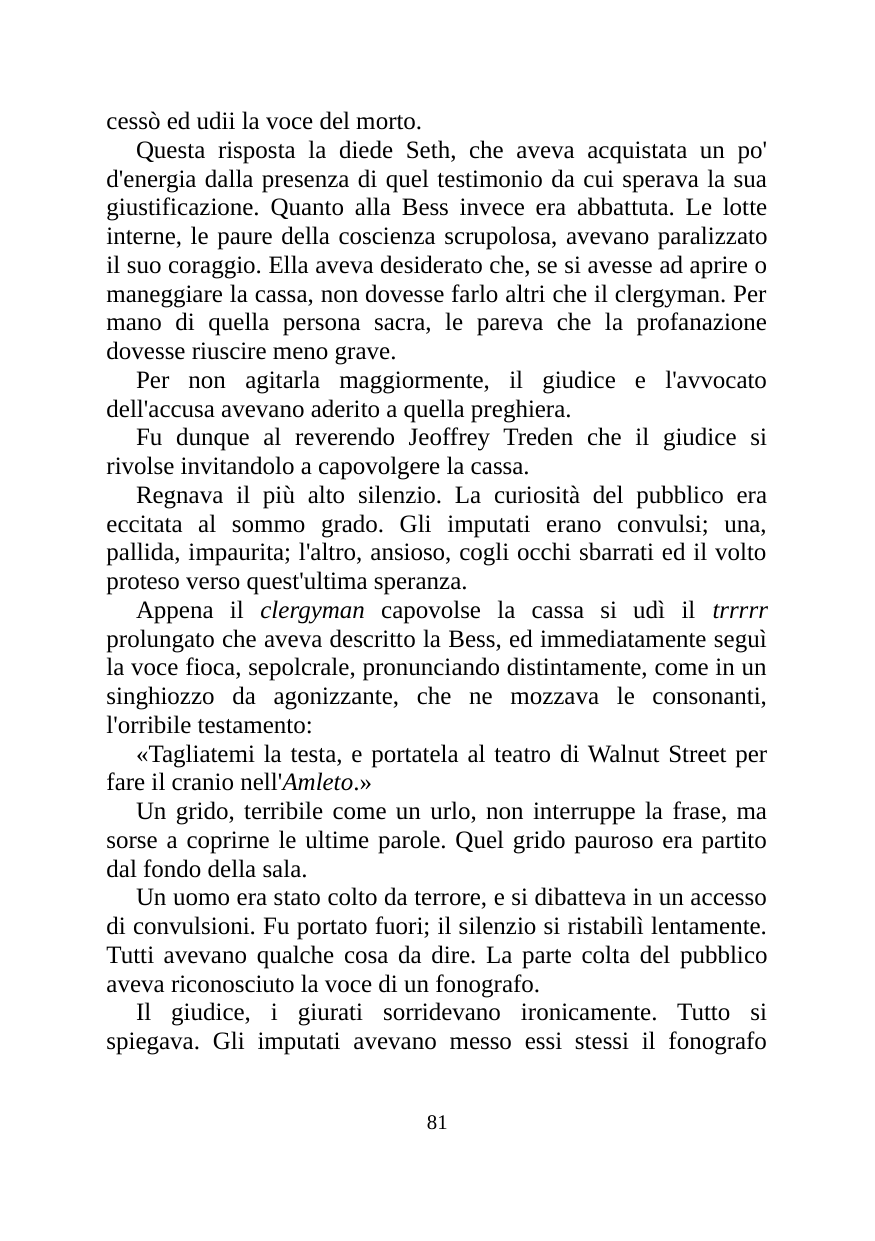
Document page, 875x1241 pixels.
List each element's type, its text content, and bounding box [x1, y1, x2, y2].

text Il giudice, i giurati sorridevano ironicamente. Tutto si spiegava. Gli imputati avevano messo essi stessi il fonografo [106, 997, 768, 1055]
text Fu dunque al reverendo Jeoffrey Treden che il giudice si rivolse invitandolo a capovolgere la cassa. [106, 422, 768, 480]
text Regnava il più alto silenzio. La curiosità del pubblico era eccitata al sommo grado. Gli imputati erano convulsi; una, pallida, impaurita; l'altro, ansioso, cogli occhi sbarrati ed il volto proteso verso quest'ultima speranza. [106, 480, 768, 595]
text Questa risposta la diede Seth, che aveva acquistata un po' d'energia dalla presenza di quel testimonio da cui sperava la sua giustificazione. Quanto alla Bess invece era abbattuta. Le lotte interne, le paure della coscienza scrupolosa, avevano paralizzato il suo coraggio. Ella aveva desiderato che, se si avesse ad aprire o maneggiare la cassa, non dovesse farlo altri che il clergyman. Per mano di quella persona sacra, le pareva che la profanazione dovesse riuscire meno grave. [106, 135, 768, 365]
text Appena il clergyman capovolse la cassa si udì il trrrrr prolungato che aveva descritto la Bess, ed immediatamente seguì la voce fioca, sepolcrale, pronunciando distintamente, come in un singhiozzo da agonizzante, che ne mozzava le consonanti, l'orribile testamento: [106, 595, 768, 739]
text cessò ed udii la voce del morto. [106, 106, 768, 135]
text «Tagliatemi la testa, e portatela al teatro di Walnut Street per fare il cranio nell'Amleto.» [106, 739, 768, 796]
text Un grido, terribile come un urlo, non interruppe la frase, ma sorse a coprirne le ultime parole. Quel grido pauroso era partito dal fondo della sala. [106, 796, 768, 882]
text Un uomo era stato colto da terrore, e si dibatteva in un accesso di convulsioni. Fu portato fuori; il silenzio si ristabilì lentamente. Tutti avevano qualche cosa da dire. La parte colta del pubblico aveva riconosciuto la voce di un fonografo. [106, 882, 768, 997]
text Per non agitarla maggiormente, il giudice e l'avvocato dell'accusa avevano aderito a quella preghiera. [106, 365, 768, 422]
